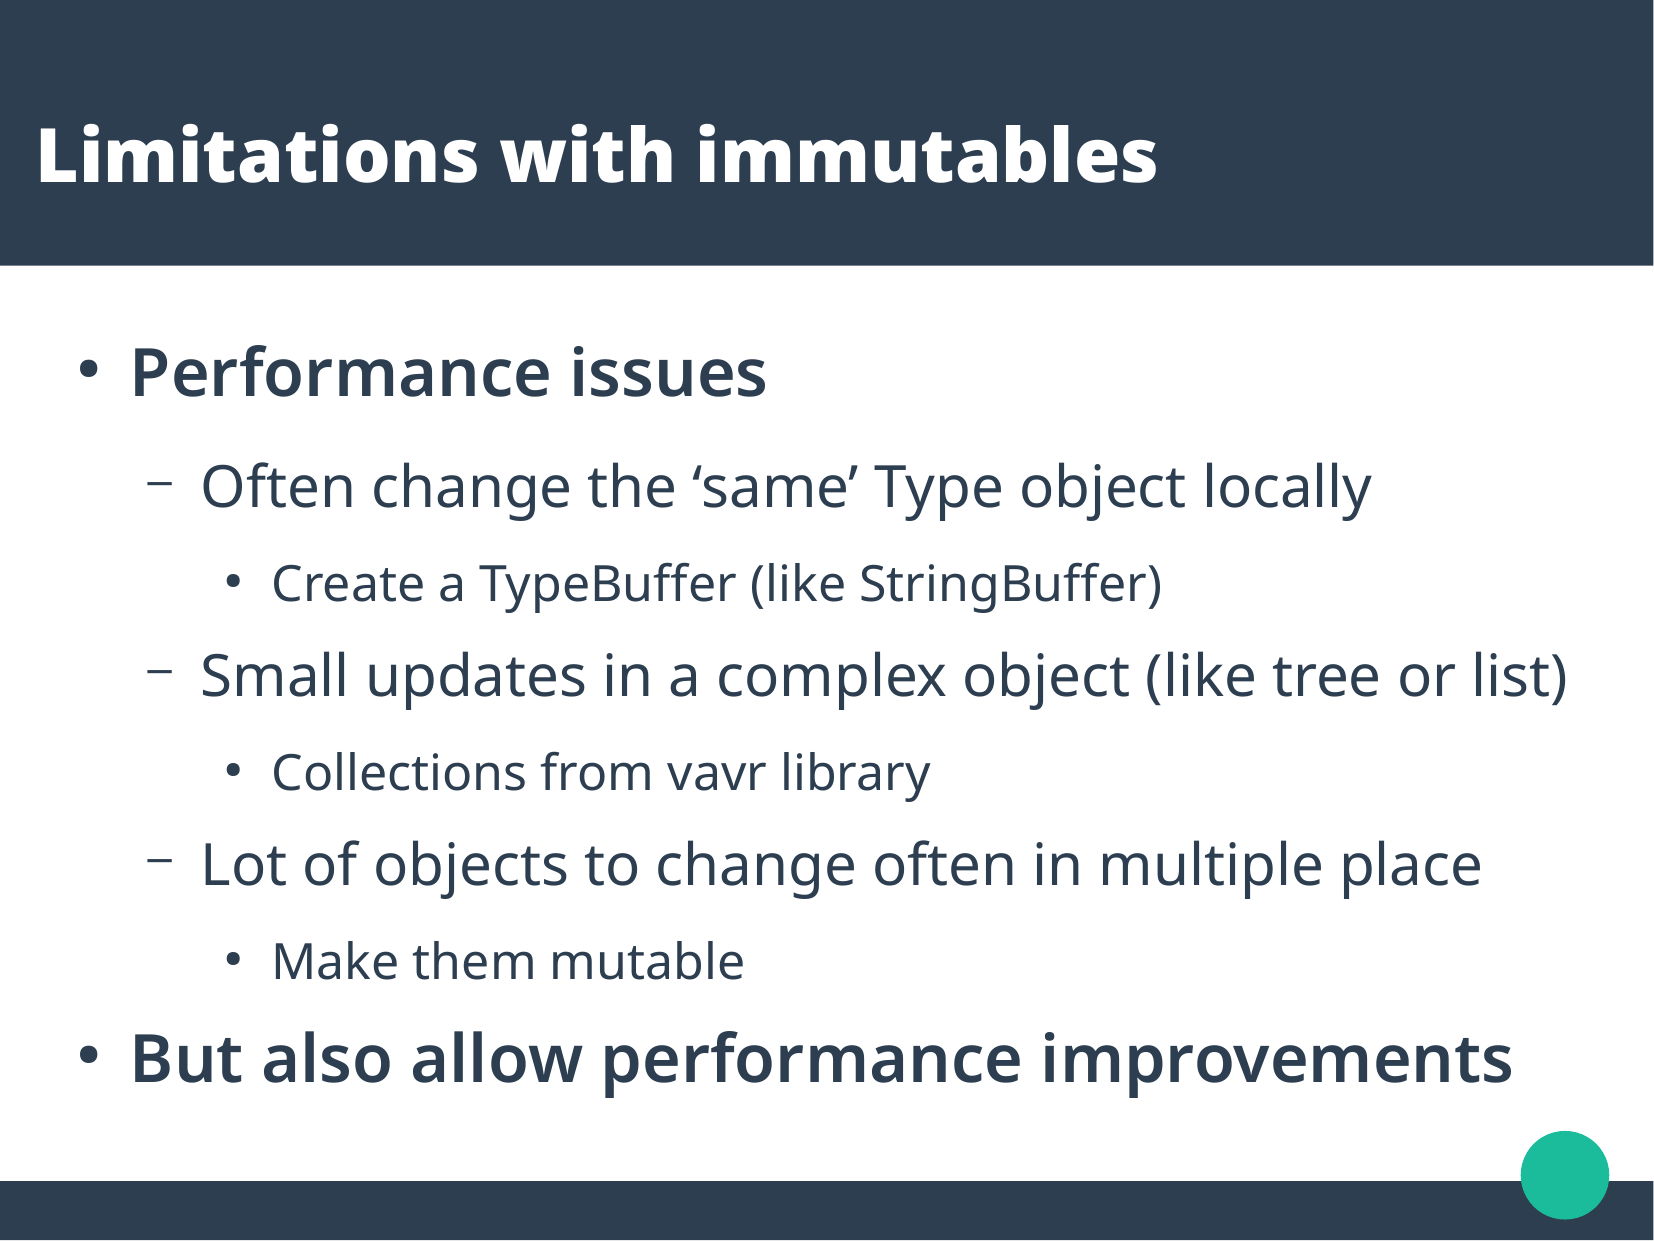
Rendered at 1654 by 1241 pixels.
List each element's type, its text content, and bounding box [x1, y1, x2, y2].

list Performance issues Often change the ‘same’ Type object locally Create a TypeBuffer (like StringBuffer) Small updates in a complex object (like tree or list) Collections from vavr library Lot of objects to change often in multiple place Make them mutable But also allow performance improvements [59, 324, 1595, 1152]
title Limitations with immutables [35, 16, 1619, 290]
